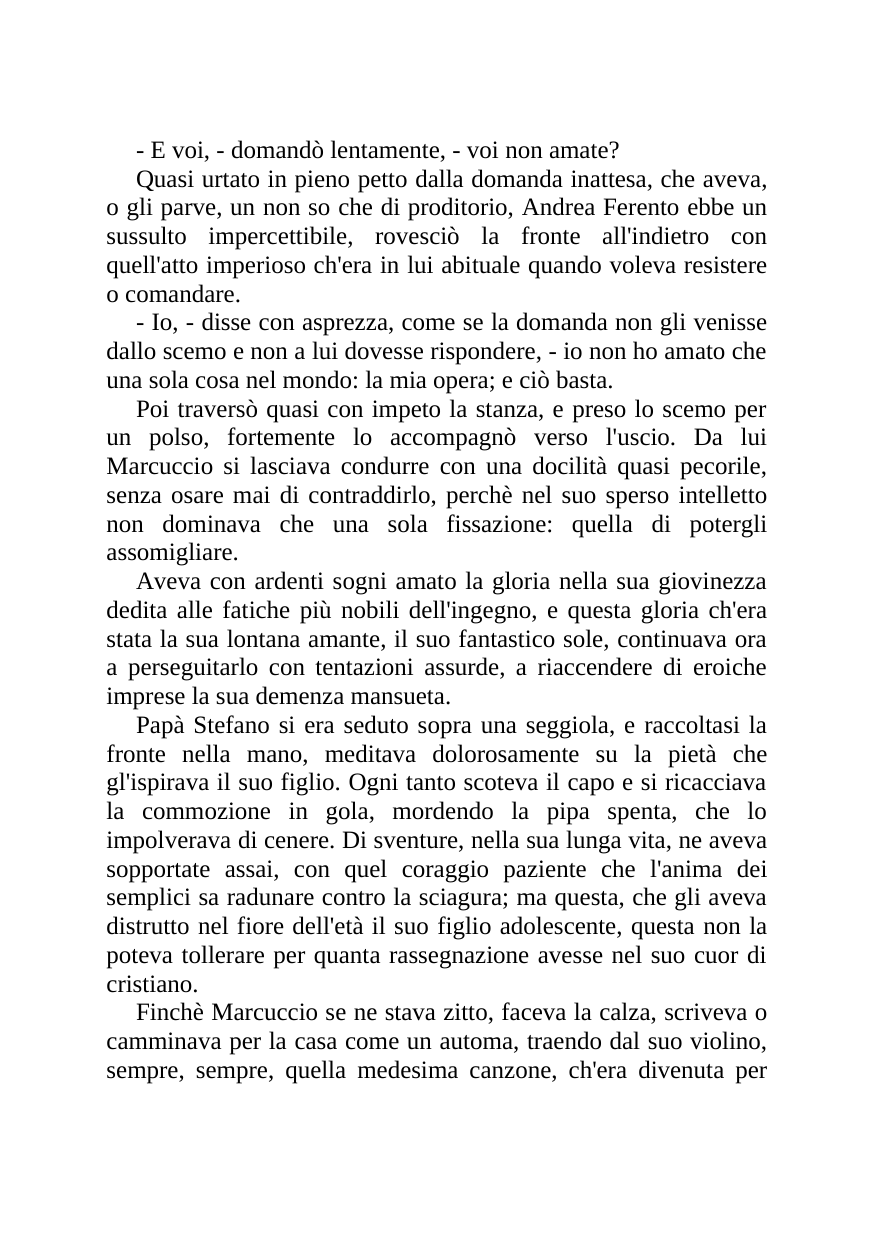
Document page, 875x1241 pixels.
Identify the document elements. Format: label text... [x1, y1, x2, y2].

text Quasi urtato in pieno petto dalla domanda inattesa, che aveva, o gli parve, un non so che di proditorio, Andrea Ferento ebbe un sussulto impercettibile, rovesciò la fronte all'indietro con quell'atto imperioso ch'era in lui abituale quando voleva resistere o comandare. [106, 164, 768, 307]
text Finchè Marcuccio se ne stava zitto, faceva la calza, scriveva o camminava per la casa come un automa, traendo dal suo violino, sempre, sempre, quella medesima canzone, ch'era divenuta per [106, 997, 768, 1084]
text - E voi, - domandò lentamente, - voi non amate? [106, 135, 768, 164]
text - Io, - disse con asprezza, come se la domanda non gli venisse dallo scemo e non a lui dovesse rispondere, - io non ho amato che una sola cosa nel mondo: la mia opera; e ciò basta. [106, 307, 768, 394]
text Papà Stefano si era seduto sopra una seggiola, e raccoltasi la fronte nella mano, meditava dolorosamente su la pietà che gl'ispirava il suo figlio. Ogni tanto scoteva il capo e si ricacciava la commozione in gola, mordendo la pipa spenta, che lo impolverava di cenere. Di sventure, nella sua lunga vita, ne aveva sopportate assai, con quel coraggio paziente che l'anima dei semplici sa radunare contro la sciagura; ma questa, che gli aveva distrutto nel fiore dell'età il suo figlio adolescente, questa non la poteva tollerare per quanta rassegnazione avesse nel suo cuor di cristiano. [106, 710, 768, 997]
text Aveva con ardenti sogni amato la gloria nella sua giovinezza dedita alle fatiche più nobili dell'ingegno, e questa gloria ch'era stata la sua lontana amante, il suo fantastico sole, continuava ora a perseguitarlo con tentazioni assurde, a riaccendere di eroiche imprese la sua demenza mansueta. [106, 566, 768, 710]
text Poi traversò quasi con impeto la stanza, e preso lo scemo per un polso, fortemente lo accompagnò verso l'uscio. Da lui Marcuccio si lasciava condurre con una docilità quasi pecorile, senza osare mai di contraddirlo, perchè nel suo sperso intelletto non dominava che una sola fissazione: quella di potergli assomigliare. [106, 394, 768, 566]
